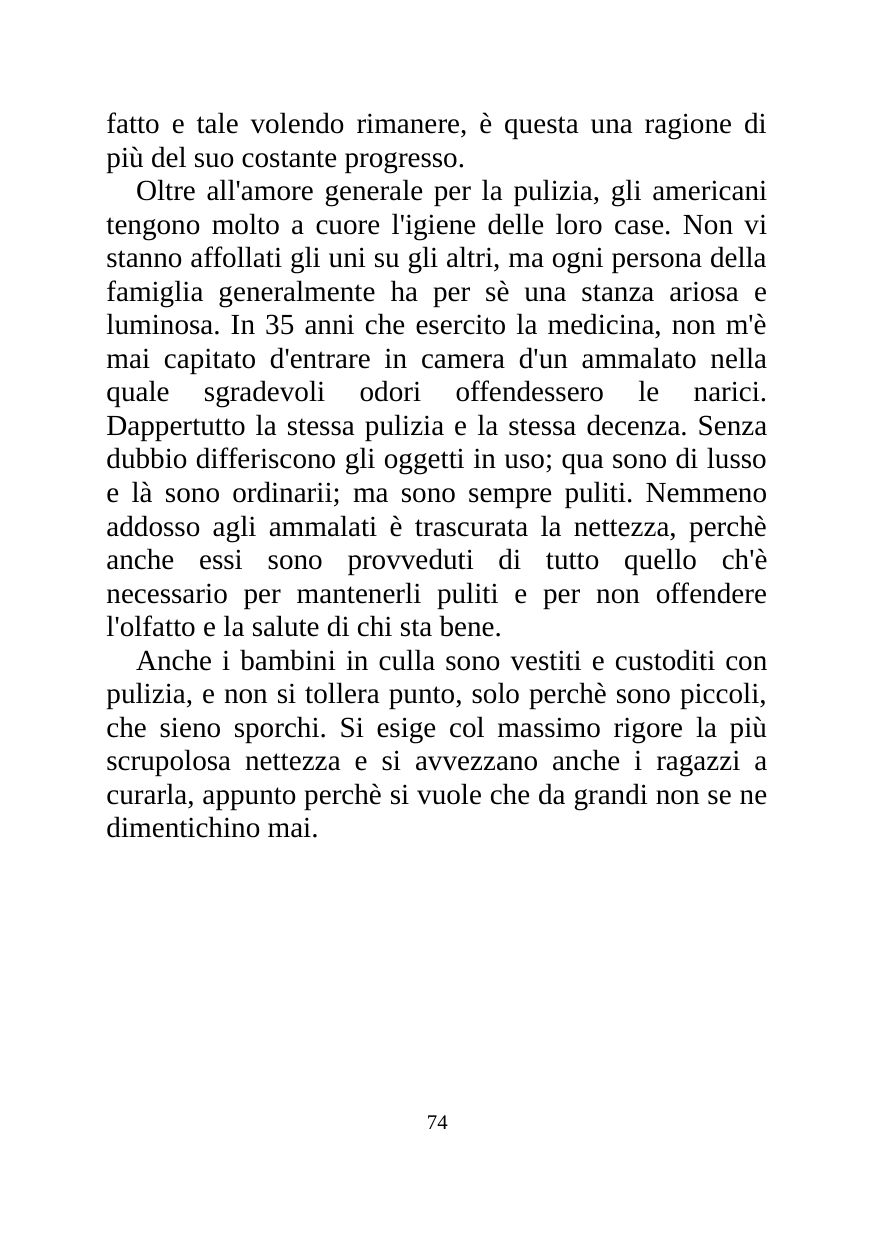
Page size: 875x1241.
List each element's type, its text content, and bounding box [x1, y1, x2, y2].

text fatto e tale volendo rimanere, è questa una ragione di più del suo costante progresso. [106, 106, 768, 173]
text Anche i bambini in culla sono vestiti e custoditi con pulizia, e non si tollera punto, solo perchè sono piccoli, che sieno sporchi. Si esige col massimo rigore la più scrupolosa nettezza e si avvezzano anche i ragazzi a curarla, appunto perchè si vuole che da grandi non se ne dimentichino mai. [106, 643, 768, 844]
text Oltre all'amore generale per la pulizia, gli americani tengono molto a cuore l'igiene delle loro case. Non vi stanno affollati gli uni su gli altri, ma ogni persona della famiglia generalmente ha per sè una stanza ariosa e luminosa. In 35 anni che esercito la medicina, non m'è mai capitato d'entrare in camera d'un ammalato nella quale sgradevoli odori offendessero le narici. Dappertutto la stessa pulizia e la stessa decenza. Senza dubbio differiscono gli oggetti in uso; qua sono di lusso e là sono ordinarii; ma sono sempre puliti. Nemmeno addosso agli ammalati è trascurata la nettezza, perchè anche essi sono provveduti di tutto quello ch'è necessario per mantenerli puliti e per non offendere l'olfatto e la salute di chi sta bene. [106, 173, 768, 643]
